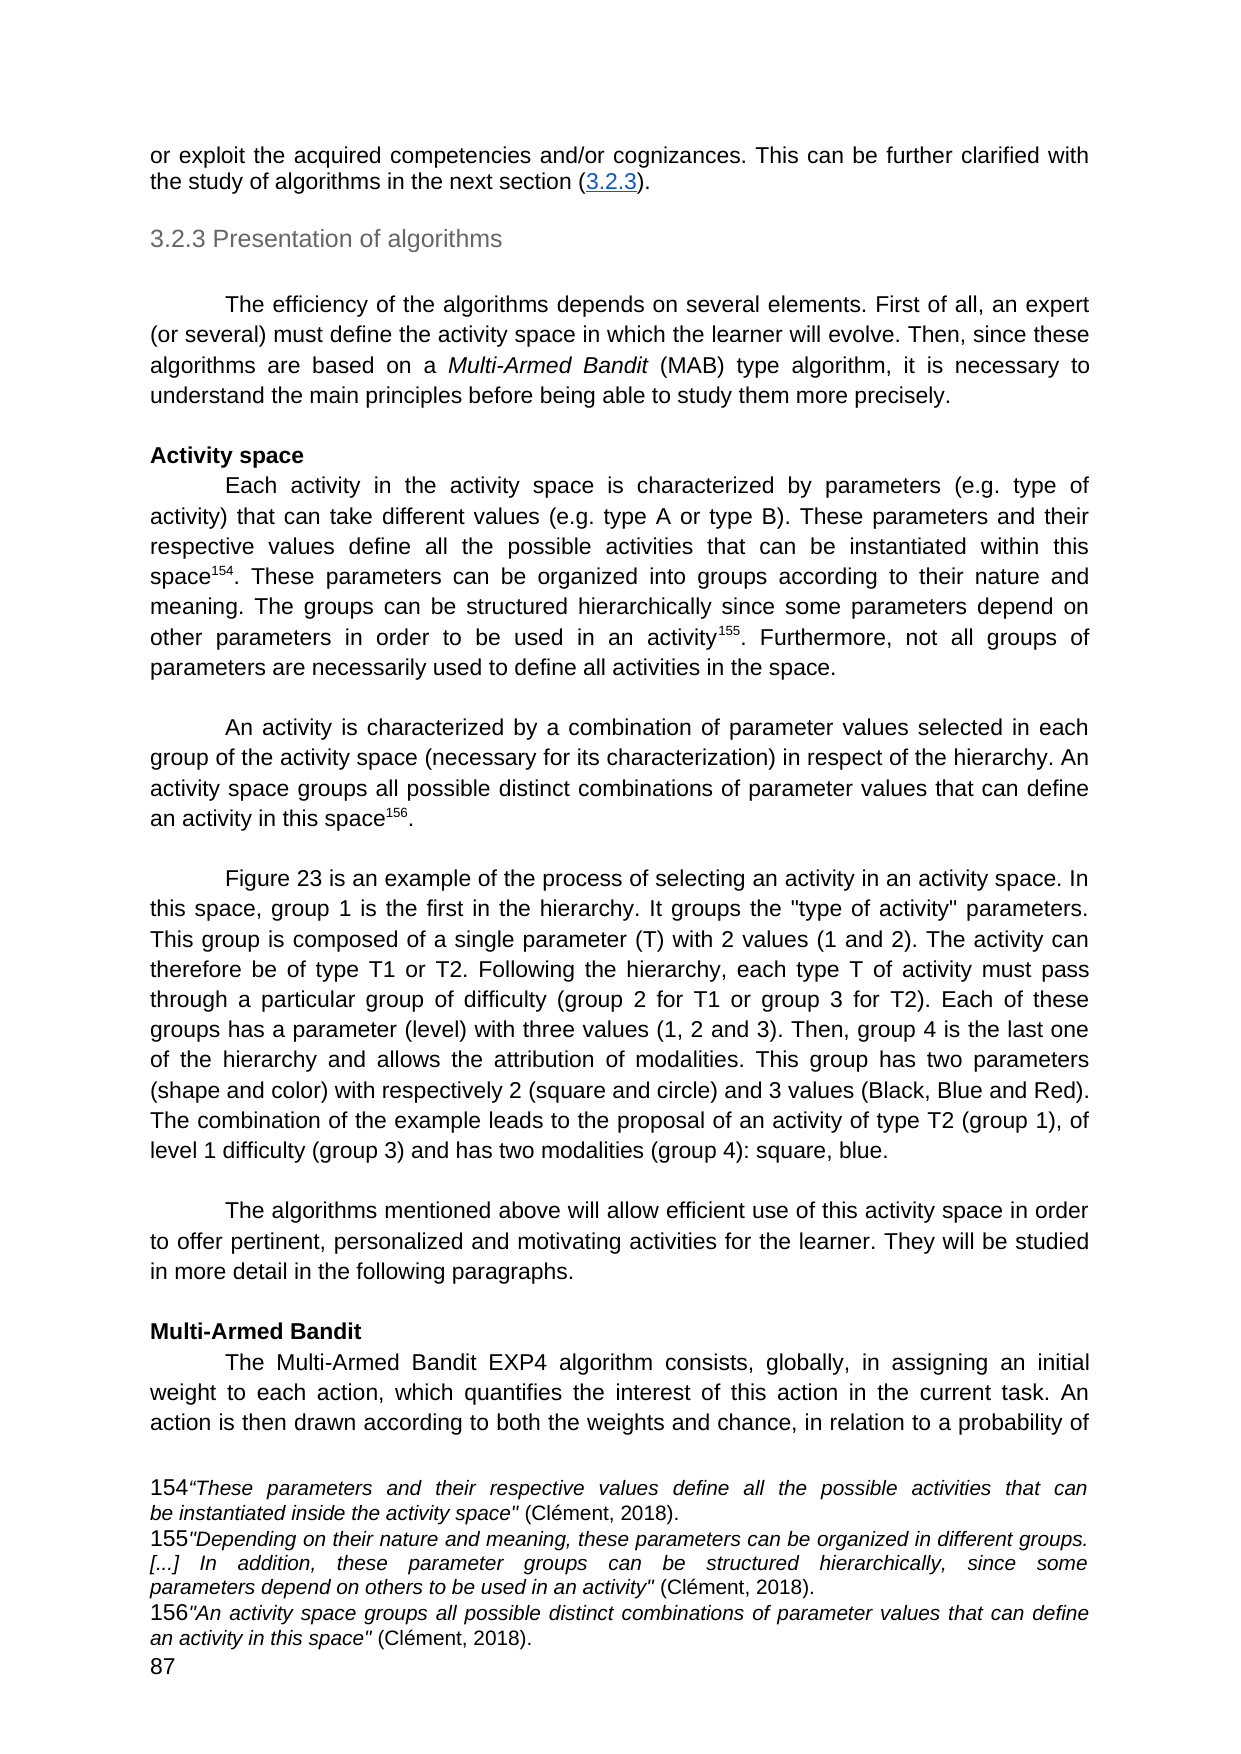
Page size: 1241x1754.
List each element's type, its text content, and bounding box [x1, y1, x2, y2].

text "An activity space groups all possible distinct combinations of parameter values that can define an activity in this space" (Clément, 2018). [150, 1599, 1090, 1649]
text The efficiency of the algorithms depends on several elements. First of all, an expert (or several) must define the activity space in which the learner will evolve. Then, since these algorithms are based on a Multi-Armed Bandit (MAB) type algorithm, it is necessary to understand the main principles before being able to study them more precisely. [150, 291, 1090, 408]
text Multi-Armed Bandit [150, 1318, 1090, 1344]
text The Multi-Armed Bandit EXP4 algorithm consists, globally, in assigning an initial weight to each action, which quantifies the interest of this action in the current task. An action is then drawn according to both the weights and chance, in relation to a probability of [150, 1348, 1090, 1435]
text or exploit the acquired competencies and/or cognizances. This can be further clarified with the study of algorithms in the next section (3.2.3). [150, 142, 1090, 195]
text “These parameters and their respective values define all the possible activities that can be instantiated inside the activity space" (Clément, 2018). [150, 1474, 1090, 1525]
text Each activity in the activity space is characterized by parameters (e.g. type of activity) that can take different values (e.g. type A or type B). These parameters and their respective values define all the possible activities that can be instantiated within this space. These parameters can be organized into groups according to their nature and meaning. The groups can be structured hierarchically since some parameters depend on other parameters in order to be used in an activity. Furthermore, not all groups of parameters are necessarily used to define all activities in the space. [150, 472, 1090, 680]
text Figure 23 is an example of the process of selecting an activity in an activity space. In this space, group 1 is the first in the hierarchy. It groups the "type of activity" parameters. This group is composed of a single parameter (T) with 2 values (1 and 2). The activity can therefore be of type T1 or T2. Following the hierarchy, each type T of activity must pass through a particular group of difficulty (group 2 for T1 or group 3 for T2). Each of these groups has a parameter (level) with three values (1, 2 and 3). Then, group 4 is the last one of the hierarchy and allows the attribution of modalities. This group has two parameters (shape and color) with respectively 2 (square and circle) and 3 values (Black, Blue and Red). The combination of the example leads to the proposal of an activity of type T2 (group 1), of level 1 difficulty (group 3) and has two modalities (group 4): square, blue. [150, 865, 1090, 1163]
text An activity is characterized by a combination of parameter values selected in each group of the activity space (necessary for its characterization) in respect of the hierarchy. An activity space groups all possible distinct combinations of parameter values that can define an activity in this space. [150, 714, 1090, 831]
text The algorithms mentioned above will allow efficient use of this activity space in order to offer pertinent, personalized and motivating activities for the learner. They will be studied in more detail in the following paragraphs. [150, 1197, 1090, 1284]
text Activity space [150, 442, 1090, 468]
subtitle 3.2.3 Presentation of algorithms [150, 224, 1090, 253]
text "Depending on their nature and meaning, these parameters can be organized in different groups.[...] In addition, these parameter groups can be structured hierarchically, since some parameters depend on others to be used in an activity" (Clément, 2018). [150, 1525, 1090, 1599]
